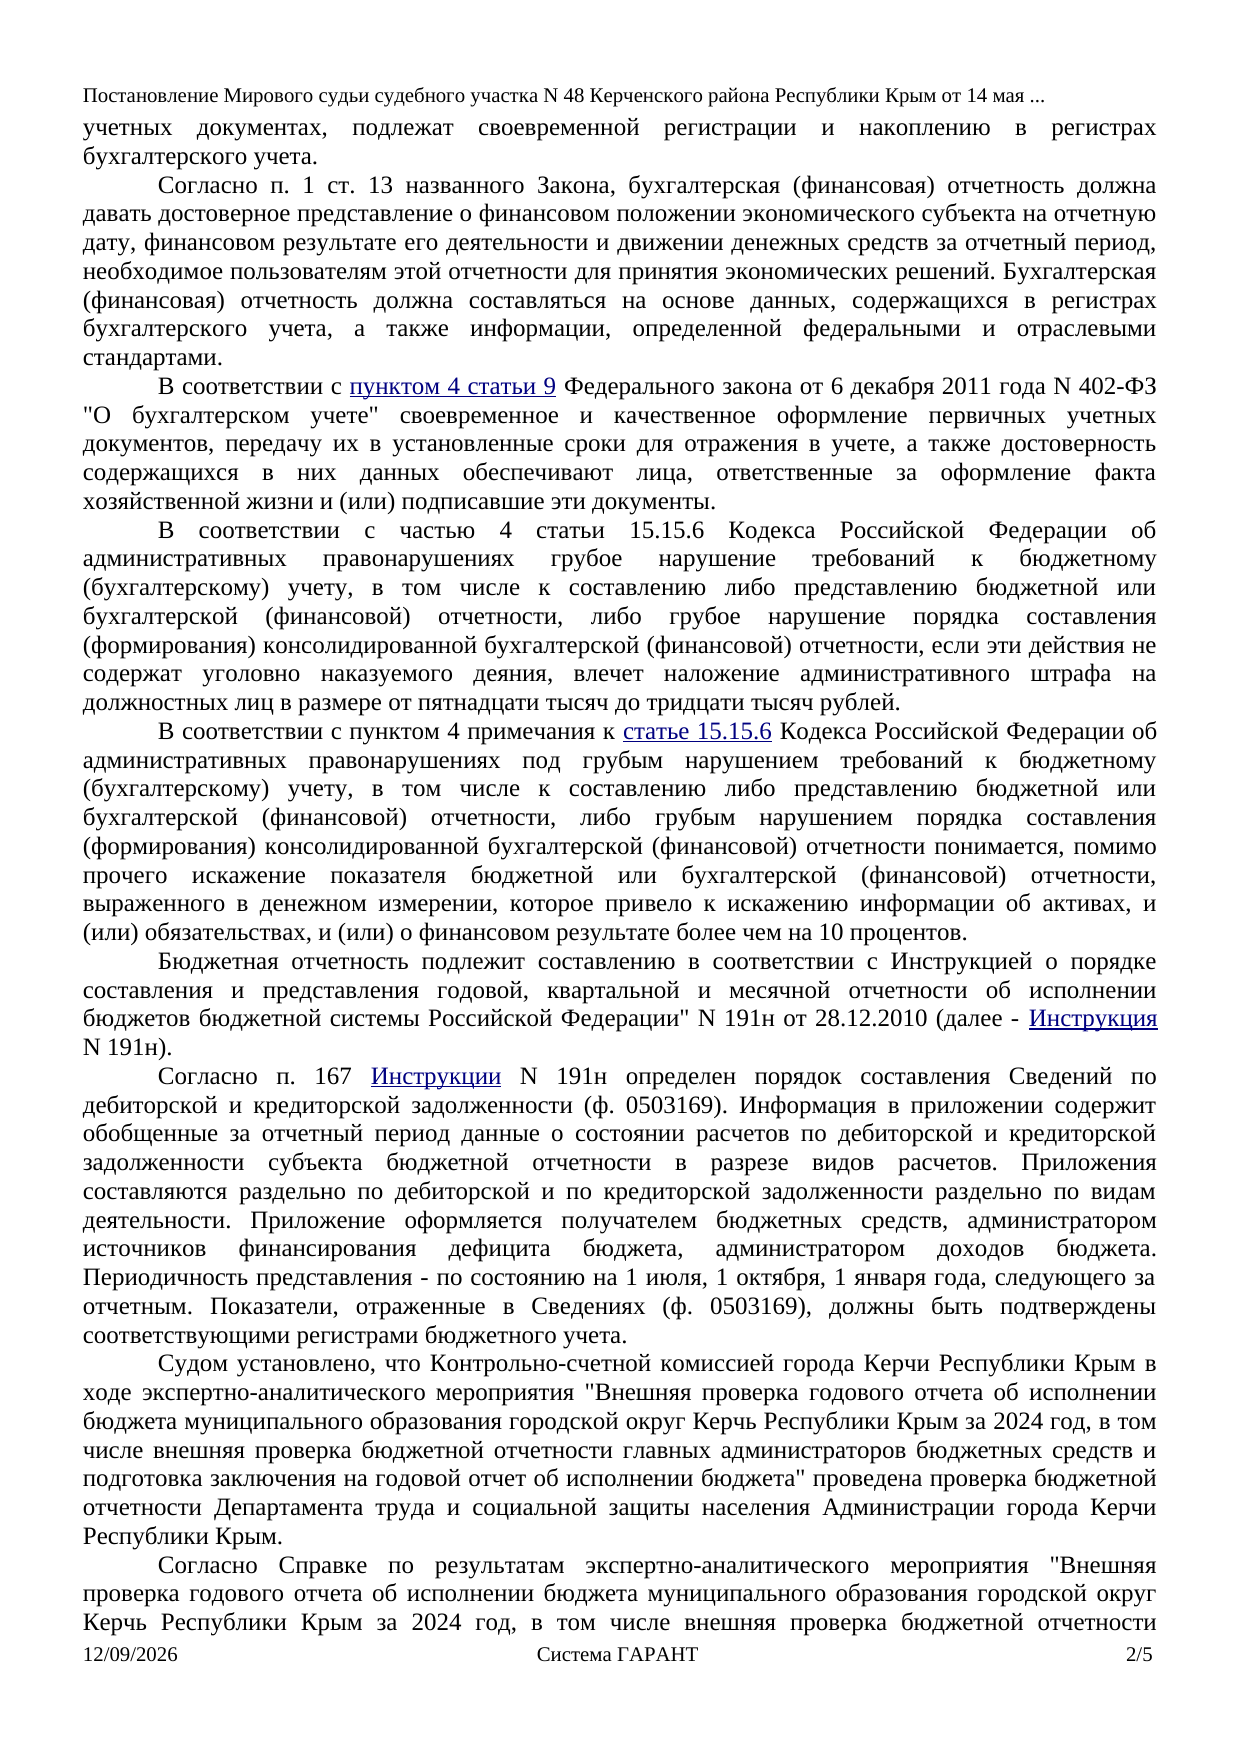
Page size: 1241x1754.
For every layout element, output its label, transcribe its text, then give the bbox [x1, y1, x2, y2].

text Согласно п. 1 ст. 13 названного Закона, бухгалтерская (финансовая) отчетность должна давать достоверное представление о финансовом положении экономического субъекта на отчетную дату, финансовом результате его деятельности и движении денежных средств за отчетный период, необходимое пользователям этой отчетности для принятия экономических решений. Бухгалтерская (финансовая) отчетность должна составляться на основе данных, содержащихся в регистрах бухгалтерского учета, а также информации, определенной федеральными и отраслевыми стандартами. [83, 170, 1157, 371]
text Согласно Справке по результатам экспертно-аналитического мероприятия "Внешняя проверка годового отчета об исполнении бюджета муниципального образования городской округ Керчь Республики Крым за 2024 год, в том числе внешняя проверка бюджетной отчетности [83, 1550, 1157, 1636]
text учетных документах, подлежат своевременной регистрации и накоплению в регистрах бухгалтерского учета. [83, 112, 1157, 170]
text Судом установлено, что Контрольно-счетной комиссией города Керчи Республики Крым в ходе экспертно-аналитического мероприятия "Внешняя проверка годового отчета об исполнении бюджета муниципального образования городской округ Керчь Республики Крым за 2024 год, в том числе внешняя проверка бюджетной отчетности главных администраторов бюджетных средств и подготовка заключения на годовой отчет об исполнении бюджета" проведена проверка бюджетной отчетности Департамента труда и социальной защиты населения Администрации города Керчи Республики Крым. [83, 1348, 1157, 1550]
text Бюджетная отчетность подлежит составлению в соответствии с Инструкцией о порядке составления и представления годовой, квартальной и месячной отчетности об исполнении бюджетов бюджетной системы Российской Федерации" N 191н от 28.12.2010 (далее - Инструкция N 191н). [83, 946, 1157, 1061]
text В соответствии с пунктом 4 примечания к статье 15.15.6 Кодекса Российской Федерации об административных правонарушениях под грубым нарушением требований к бюджетному (бухгалтерскому) учету, в том числе к составлению либо представлению бюджетной или бухгалтерской (финансовой) отчетности, либо грубым нарушением порядка составления (формирования) консолидированной бухгалтерской (финансовой) отчетности понимается, помимо прочего искажение показателя бюджетной или бухгалтерской (финансовой) отчетности, выраженного в денежном измерении, которое привело к искажению информации об активах, и (или) обязательствах, и (или) о финансовом результате более чем на 10 процентов. [83, 716, 1157, 946]
text В соответствии с пунктом 4 статьи 9 Федерального закона от 6 декабря 2011 года N 402-ФЗ "О бухгалтерском учете" своевременное и качественное оформление первичных учетных документов, передачу их в установленные сроки для отражения в учете, а также достоверность содержащихся в них данных обеспечивают лица, ответственные за оформление факта хозяйственной жизни и (или) подписавшие эти документы. [83, 371, 1157, 515]
text Согласно п. 167 Инструкции N 191н определен порядок составления Сведений по дебиторской и кредиторской задолженности (ф. 0503169). Информация в приложении содержит обобщенные за отчетный период данные о состоянии расчетов по дебиторской и кредиторской задолженности субъекта бюджетной отчетности в разрезе видов расчетов. Приложения составляются раздельно по дебиторской и по кредиторской задолженности раздельно по видам деятельности. Приложение оформляется получателем бюджетных средств, администратором источников финансирования дефицита бюджета, администратором доходов бюджета. Периодичность представления - по состоянию на 1 июля, 1 октября, 1 января года, следующего за отчетным. Показатели, отраженные в Сведениях (ф. 0503169), должны быть подтверждены соответствующими регистрами бюджетного учета. [83, 1061, 1157, 1348]
text В соответствии с частью 4 статьи 15.15.6 Кодекса Российской Федерации об административных правонарушениях грубое нарушение требований к бюджетному (бухгалтерскому) учету, в том числе к составлению либо представлению бюджетной или бухгалтерской (финансовой) отчетности, либо грубое нарушение порядка составления (формирования) консолидированной бухгалтерской (финансовой) отчетности, если эти действия не содержат уголовно наказуемого деяния, влечет наложение административного штрафа на должностных лиц в размере от пятнадцати тысяч до тридцати тысяч рублей. [83, 515, 1157, 716]
